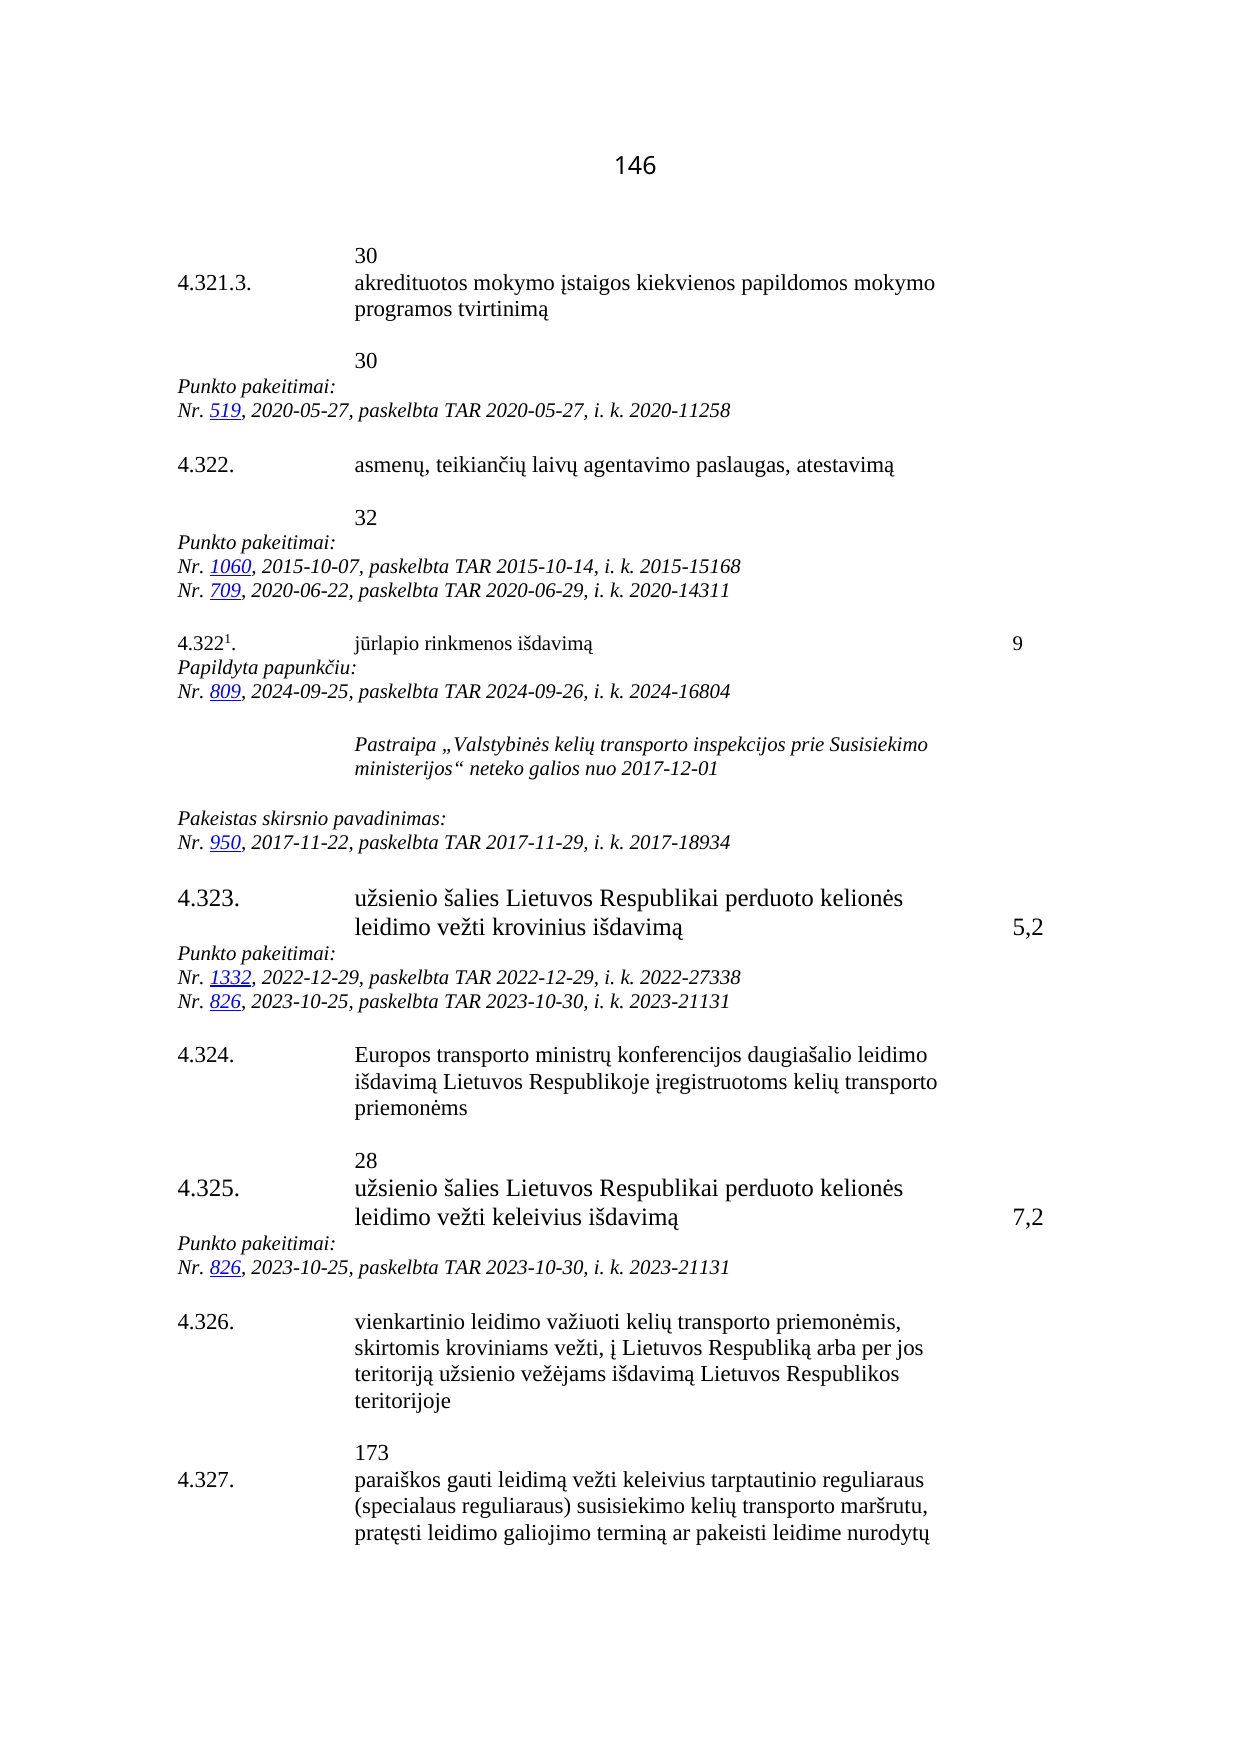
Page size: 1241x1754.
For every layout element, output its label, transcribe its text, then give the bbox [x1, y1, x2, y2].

text Nr. 809, 2024-09-25, paskelbta TAR 2024-09-26, i. k. 2024-16804 [177, 679, 1092, 703]
text teritoriją užsienio vežėjams išdavimą Lietuvos Respublikos [354, 1360, 945, 1387]
text 4.323. užsienio šalies Lietuvos Respublikai perduoto kelionės [177, 883, 1092, 912]
text Pastraipa „Valstybinės kelių transporto inspekcijos prie Susisiekimo ministerijos“ neteko galios nuo 2017-12-01 [354, 732, 945, 806]
text Nr. 709, 2020-06-22, paskelbta TAR 2020-06-29, i. k. 2020-14311 [177, 578, 1092, 602]
text Punkto pakeitimai: [177, 530, 1092, 554]
text Nr. 519, 2020-05-27, paskelbta TAR 2020-05-27, i. k. 2020-11258 [177, 398, 1092, 422]
text Papildyta papunkčiu: [177, 655, 1092, 679]
text 4.321.3. akredituotos mokymo įstaigos kiekvienos papildomos mokymo programos tvirtinimą 30 [177, 268, 1004, 374]
text priemonėms 28 [354, 1094, 945, 1173]
text pratęsti leidimo galiojimo terminą ar pakeisti leidime nurodytų [354, 1518, 945, 1545]
text Punkto pakeitimai: [177, 1231, 1092, 1255]
text išdavimą Lietuvos Respublikoje įregistruotoms kelių transporto [354, 1068, 945, 1094]
text Punkto pakeitimai: [177, 374, 1092, 398]
text 4.326. vienkartinio leidimo važiuoti kelių transporto priemonėmis, [177, 1308, 945, 1334]
text Nr. 1060, 2015-10-07, paskelbta TAR 2015-10-14, i. k. 2015-15168 [177, 554, 1092, 578]
text 4.327. paraiškos gauti leidimą vežti keleivius tarptautinio reguliaraus [177, 1466, 945, 1492]
text Punkto pakeitimai: [177, 941, 1092, 965]
text leidimo vežti krovinius išdavimą 5,2 [354, 912, 1092, 941]
text Nr. 950, 2017-11-22, paskelbta TAR 2017-11-29, i. k. 2017-18934 [177, 830, 1092, 854]
text skirtomis kroviniams vežti, į Lietuvos Respubliką arba per jos [354, 1334, 945, 1360]
text Pakeistas skirsnio pavadinimas: [177, 806, 1092, 830]
text 4.324. Europos transporto ministrų konferencijos daugiašalio leidimo [177, 1042, 945, 1068]
text teritorijoje 173 [354, 1387, 945, 1466]
text Nr. 1332, 2022-12-29, paskelbta TAR 2022-12-29, i. k. 2022-27338 [177, 965, 1092, 989]
text 4.325. užsienio šalies Lietuvos Respublikai perduoto kelionės [177, 1173, 1092, 1202]
text 4.3221. jūrlapio rinkmenos išdavimą 9 [177, 631, 1092, 655]
text (specialaus reguliaraus) susisiekimo kelių transporto maršrutu, [354, 1492, 945, 1518]
text 30 [177, 216, 1004, 268]
text Nr. 826, 2023-10-25, paskelbta TAR 2023-10-30, i. k. 2023-21131 [177, 989, 1092, 1013]
text 4.322. asmenų, teikiančių laivų agentavimo paslaugas, atestavimą 32 [177, 451, 1004, 530]
text Nr. 826, 2023-10-25, paskelbta TAR 2023-10-30, i. k. 2023-21131 [177, 1255, 1092, 1279]
text leidimo vežti keleivius išdavimą 7,2 [354, 1202, 1092, 1231]
